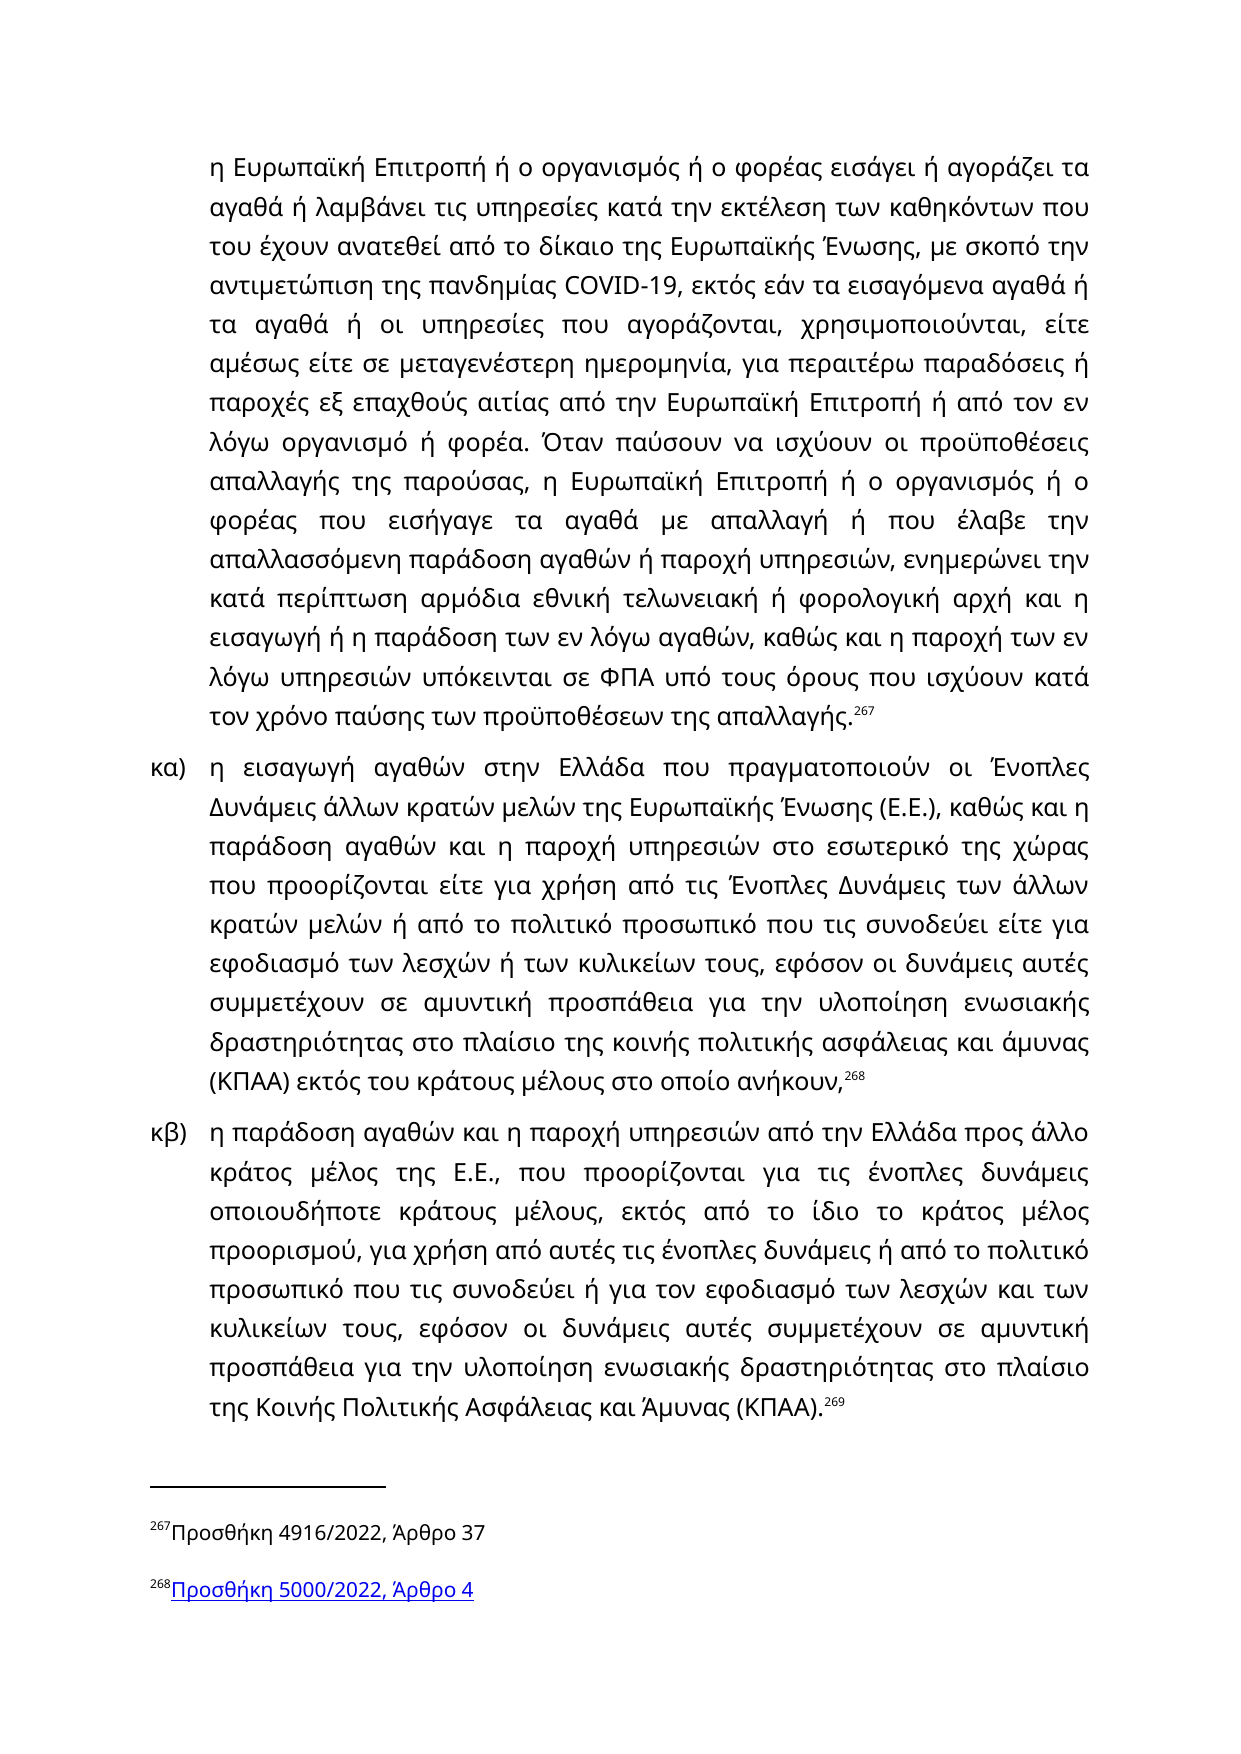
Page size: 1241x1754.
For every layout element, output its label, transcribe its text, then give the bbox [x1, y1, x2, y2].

text Προσθήκη 4916/2022, Άρθρο 37 [150, 1518, 1090, 1546]
list η Ευρωπαϊκή Επιτροπή ή ο οργανισμός ή ο φορέας εισάγει ή αγοράζει τα αγαθά ή λαμβάνει τις υπηρεσίες κατά την εκτέλεση των καθηκόντων που του έχουν ανατεθεί από το δίκαιο της Ευρωπαϊκής Ένωσης, με σκοπό την αντιμετώπιση της πανδημίας COVID-19, εκτός εάν τα εισαγόμενα αγαθά ή τα αγαθά ή οι υπηρεσίες που αγοράζονται, χρησιμοποιούνται, είτε αμέσως είτε σε μεταγενέστερη ημερομηνία, για περαιτέρω παραδόσεις ή παροχές εξ επαχθούς αιτίας από την Ευρωπαϊκή Επιτροπή ή από τον εν λόγω οργανισμό ή φορέα. Όταν παύσουν να ισχύουν οι προϋποθέσεις απαλλαγής της παρούσας, η Ευρωπαϊκή Επιτροπή ή ο οργανισμός ή ο φορέας που εισήγαγε τα αγαθά με απαλλαγή ή που έλαβε την απαλλασσόμενη παράδοση αγαθών ή παροχή υπηρεσιών, ενημερώνει την κατά περίπτωση αρμόδια εθνική τελωνειακή ή φορολογική αρχή και η εισαγωγή ή η παράδοση των εν λόγω αγαθών, καθώς και η παροχή των εν λόγω υπηρεσιών υπόκεινται σε ΦΠΑ υπό τους όρους που ισχύουν κατά τον χρόνο παύσης των προϋποθέσεων της απαλλαγής. [150, 150, 1090, 732]
list κα) η εισαγωγή αγαθών στην Ελλάδα που πραγματοποιούν οι Ένοπλες Δυνάμεις άλλων κρατών μελών της Ευρωπαϊκής Ένωσης (Ε.Ε.), καθώς και η παράδοση αγαθών και η παροχή υπηρεσιών στο εσωτερικό της χώρας που προορίζονται είτε για χρήση από τις Ένοπλες Δυνάμεις των άλλων κρατών μελών ή από το πολιτικό προσωπικό που τις συνοδεύει είτε για εφοδιασμό των λεσχών ή των κυλικείων τους, εφόσον οι δυνάμεις αυτές συμμετέχουν σε αμυντική προσπάθεια για την υλοποίηση ενωσιακής δραστηριότητας στο πλαίσιο της κοινής πολιτικής ασφάλειας και άμυνας (ΚΠΑΑ) εκτός του κράτους μέλους στο οποίο ανήκουν, [150, 750, 1090, 1097]
list κβ) η παράδοση αγαθών και η παροχή υπηρεσιών από την Ελλάδα προς άλλο κράτος μέλος της Ε.Ε., που προορίζονται για τις ένοπλες δυνάμεις οποιουδήποτε κράτους μέλους, εκτός από το ίδιο το κράτος μέλος προορισμού, για χρήση από αυτές τις ένοπλες δυνάμεις ή από το πολιτικό προσωπικό που τις συνοδεύει ή για τον εφοδιασμό των λεσχών και των κυλικείων τους, εφόσον οι δυνάμεις αυτές συμμετέχουν σε αμυντική προσπάθεια για την υλοποίηση ενωσιακής δραστηριότητας στο πλαίσιο της Κοινής Πολιτικής Ασφάλειας και Άμυνας (ΚΠΑΑ). [150, 1115, 1090, 1423]
text Προσθήκη 5000/2022, Άρθρο 4 [150, 1576, 1090, 1604]
